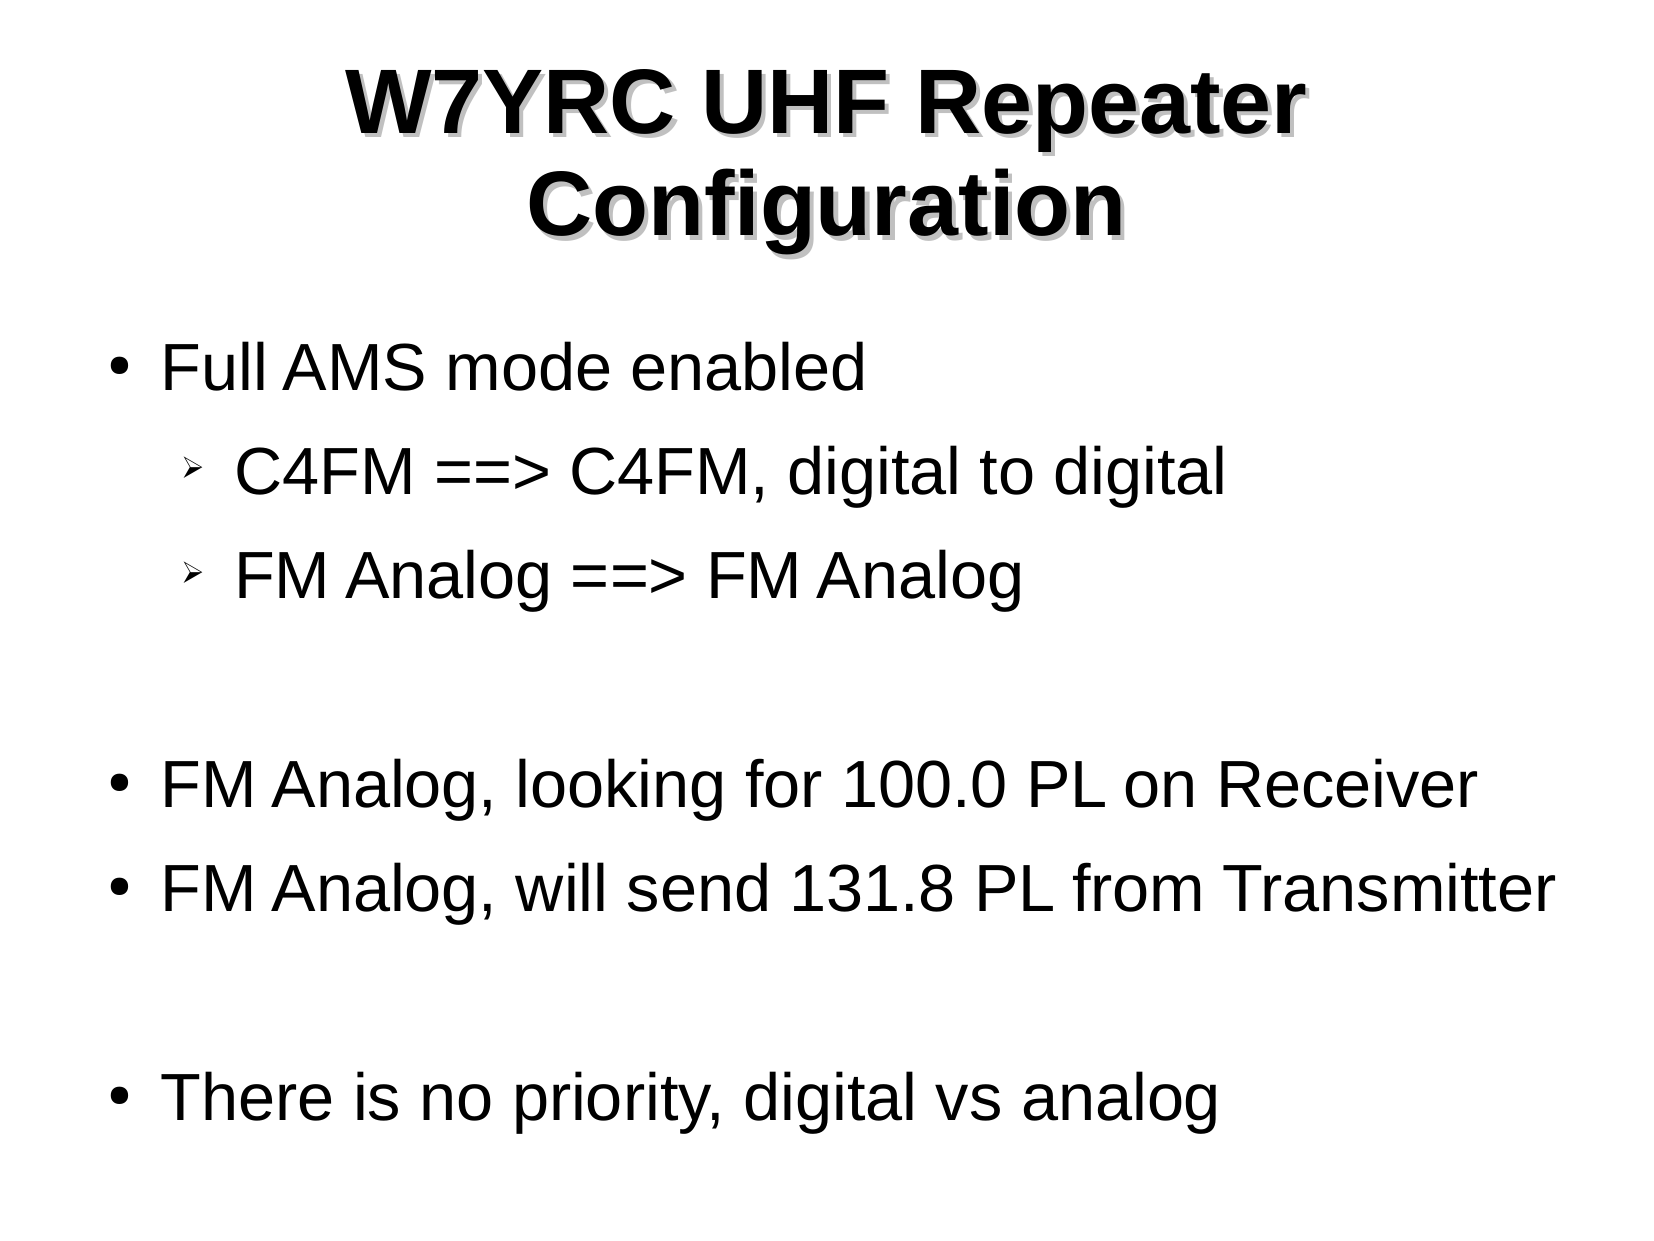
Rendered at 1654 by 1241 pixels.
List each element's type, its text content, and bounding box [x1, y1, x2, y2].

list Full AMS mode enabled C4FM ==> C4FM, digital to digital FM Analog ==> FM Analog FM Analog, looking for 100.0 PL on Receiver FM Analog, will send 131.8 PL from Transmitter There is no priority, digital vs analog [90, 330, 1621, 1141]
title W7YRC UHF Repeater Configuration [82, 49, 1571, 257]
